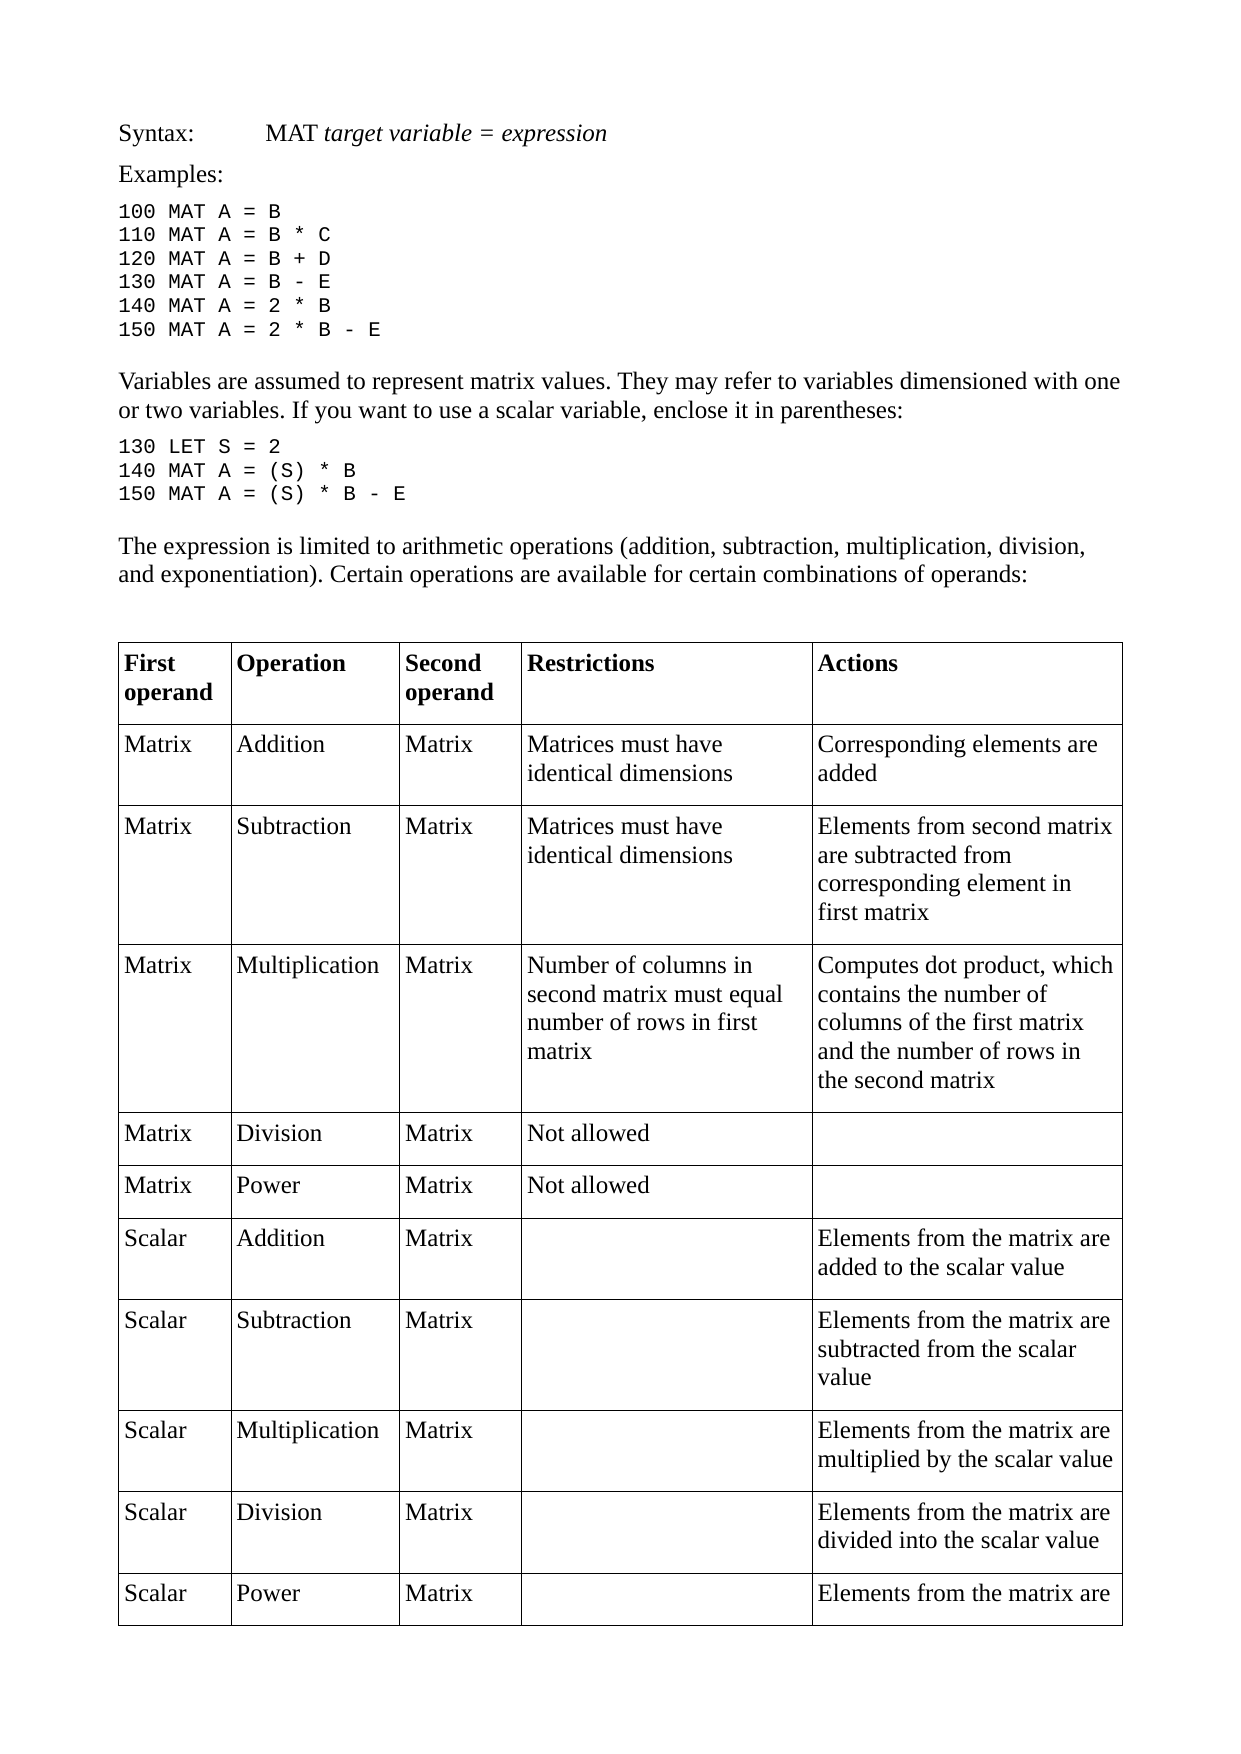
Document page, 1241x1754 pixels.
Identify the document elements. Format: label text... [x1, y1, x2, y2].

table_cell Matrix [400, 1411, 521, 1491]
table_cell Scalar [119, 1574, 231, 1625]
text 100 MAT A = B [118, 201, 1122, 224]
table_cell Power [232, 1574, 399, 1625]
table_cell Scalar [119, 1492, 231, 1573]
table_cell [522, 1411, 812, 1491]
table_cell Computes dot product, which contains the number of columns of the first matrix and the number of rows in the second matrix [813, 945, 1122, 1112]
table_cell Addition [232, 725, 399, 805]
table_cell Multiplication [232, 945, 399, 1112]
table_cell Scalar [119, 1219, 231, 1299]
table_cell Not allowed [522, 1113, 812, 1165]
table_cell Matrices must have identical dimensions [522, 725, 812, 805]
table_header First operand [119, 643, 231, 723]
table_cell [522, 1300, 812, 1409]
table_header Restrictions [522, 643, 812, 723]
text 150 MAT A = 2 * B - E [118, 319, 1122, 342]
table_cell Matrix [119, 725, 231, 805]
text 130 MAT A = B - E [118, 272, 1122, 295]
table_cell Elements from the matrix are divided into the scalar value [813, 1492, 1122, 1573]
text The expression is limited to arithmetic operations (addition, subtraction, multiplication, division, and exponentiation). Certain operations are available for certain combinations of operands: [118, 531, 1122, 588]
text 110 MAT A = B * C [118, 224, 1122, 248]
table_cell Matrix [119, 1113, 231, 1165]
table_cell Multiplication [232, 1411, 399, 1491]
text 130 LET S = 2 [118, 436, 1122, 460]
table_cell Matrix [400, 1219, 521, 1299]
table_cell Elements from the matrix are subtracted from the scalar value [813, 1300, 1122, 1409]
text 150 MAT A = (S) * B - E [118, 483, 1122, 507]
table_cell Matrix [119, 1166, 231, 1218]
table_cell [522, 1492, 812, 1573]
table_cell [813, 1166, 1122, 1218]
text Examples: [118, 159, 1122, 188]
table_cell Corresponding elements are added [813, 725, 1122, 805]
text Syntax: MAT target variable = expression [118, 118, 1122, 147]
table_cell Matrix [400, 1166, 521, 1218]
table_cell Matrix [119, 945, 231, 1112]
table_cell Not allowed [522, 1166, 812, 1218]
table_cell Elements from second matrix are subtracted from corresponding element in first matrix [813, 806, 1122, 944]
table_cell Scalar [119, 1411, 231, 1491]
table_cell Matrix [400, 1113, 521, 1165]
table_cell Division [232, 1113, 399, 1165]
table_cell [522, 1219, 812, 1299]
table_cell Matrix [400, 725, 521, 805]
table_cell Subtraction [232, 806, 399, 944]
table_cell Matrices must have identical dimensions [522, 806, 812, 944]
table_cell Division [232, 1492, 399, 1573]
text Variables are assumed to represent matrix values. They may refer to variables dimensioned with one or two variables. If you want to use a scalar variable, enclose it in parentheses: [118, 366, 1122, 424]
text 140 MAT A = 2 * B [118, 295, 1122, 319]
table_cell Matrix [400, 1574, 521, 1625]
table_cell Addition [232, 1219, 399, 1299]
table_cell Number of columns in second matrix must equal number of rows in first matrix [522, 945, 812, 1112]
table_cell Scalar [119, 1300, 231, 1409]
table_cell Subtraction [232, 1300, 399, 1409]
text 120 MAT A = B + D [118, 248, 1122, 272]
text 140 MAT A = (S) * B [118, 460, 1122, 483]
table_cell Matrix [119, 806, 231, 944]
table_header Operation [232, 643, 399, 723]
table_cell Elements from the matrix are [813, 1574, 1122, 1625]
table_cell Matrix [400, 806, 521, 944]
table_header Actions [813, 643, 1122, 723]
table_cell [813, 1113, 1122, 1165]
table_cell Matrix [400, 945, 521, 1112]
table_cell Elements from the matrix are multiplied by the scalar value [813, 1411, 1122, 1491]
table_cell Matrix [400, 1300, 521, 1409]
table_cell Matrix [400, 1492, 521, 1573]
table_cell [522, 1574, 812, 1625]
table_cell Elements from the matrix are added to the scalar value [813, 1219, 1122, 1299]
table_cell Power [232, 1166, 399, 1218]
table_header Second operand [400, 643, 521, 723]
